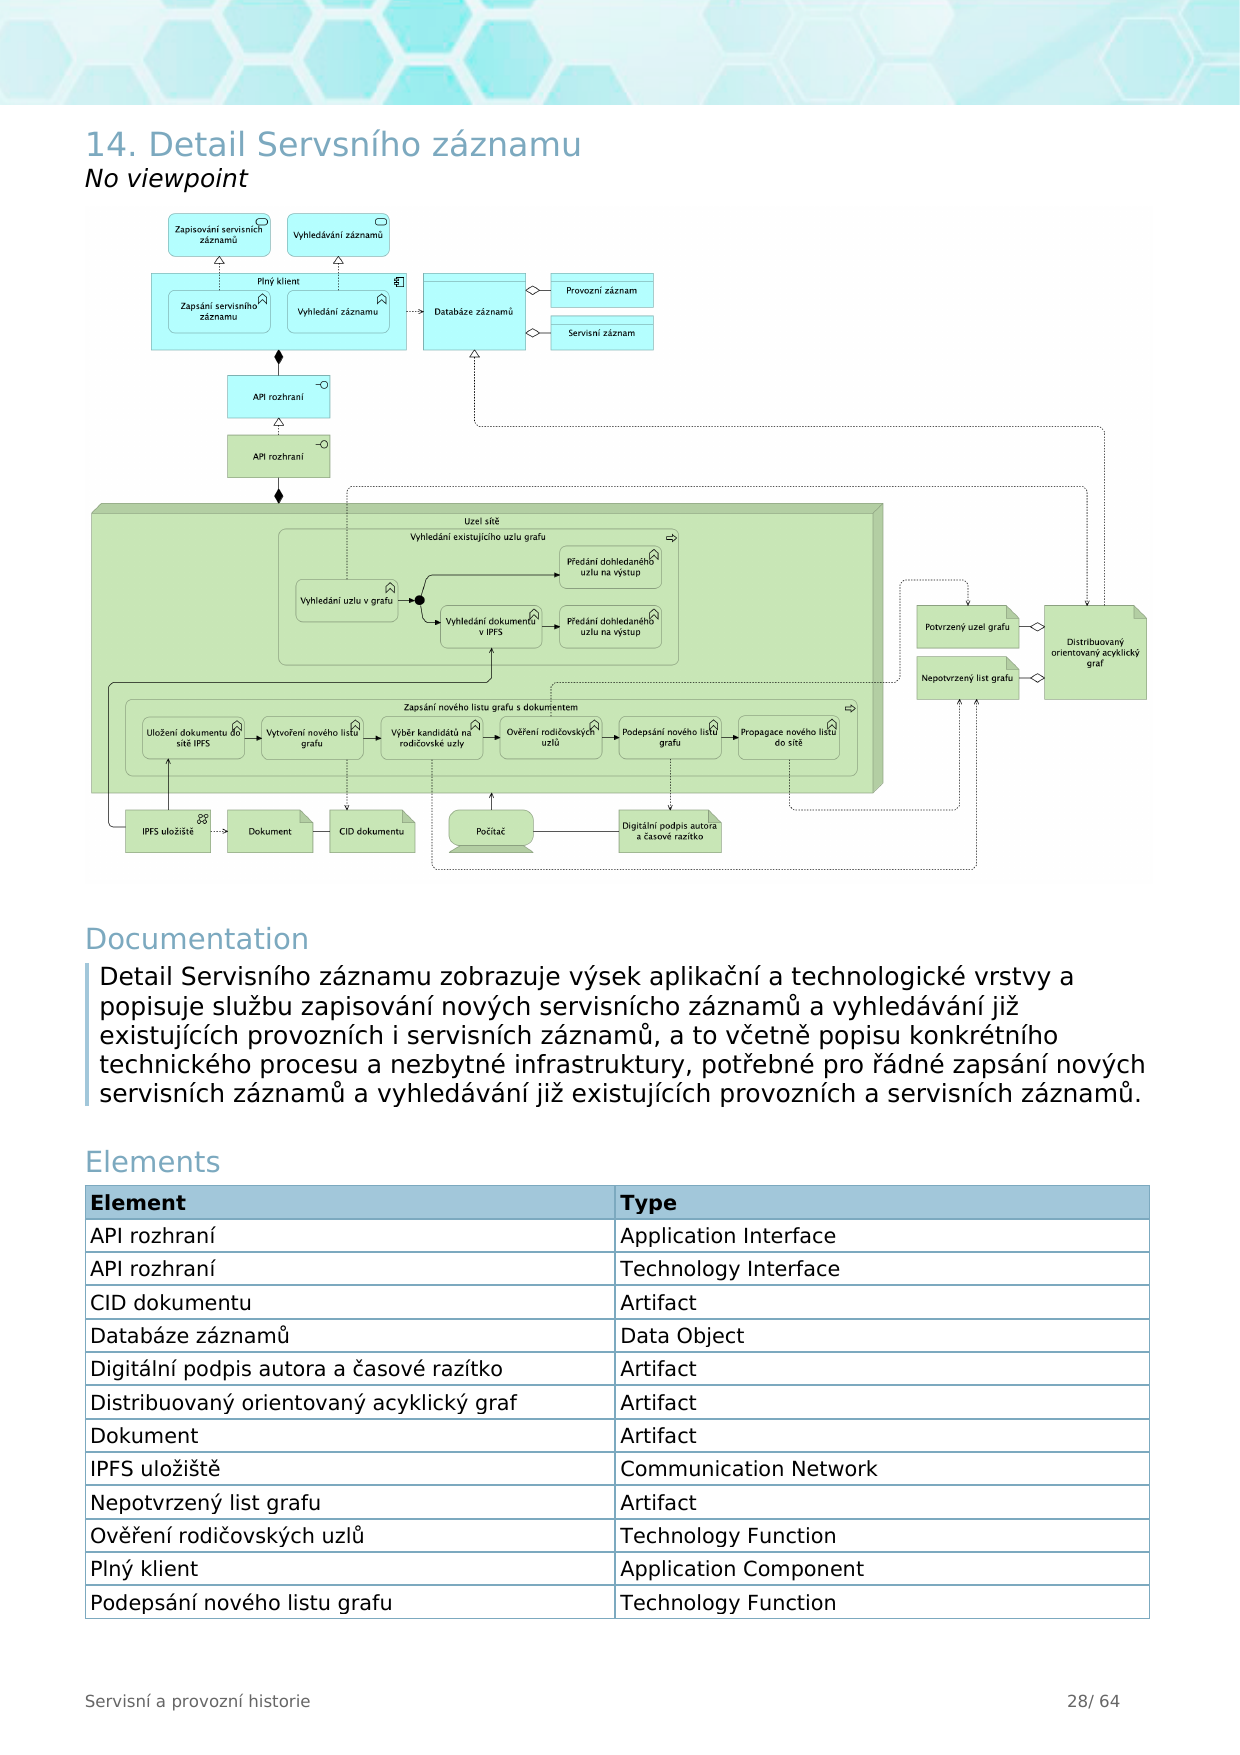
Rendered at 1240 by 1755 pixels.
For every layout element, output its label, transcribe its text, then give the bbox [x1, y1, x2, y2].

table_cell Podepsání nového listu grafu [86, 1586, 614, 1618]
table_cell [1150, 1552, 1155, 1585]
table_cell Technology Function [616, 1586, 1149, 1618]
table_cell [615, 1179, 919, 1185]
table_cell [1155, 1179, 1239, 1185]
table_cell [85, 196, 615, 206]
table_cell CID dokumentu [86, 1286, 614, 1318]
table_cell Distribuovaný orientovaný acyklický graf [86, 1386, 614, 1418]
table_cell [0, 1319, 84, 1352]
table_cell 14. Detail Servsního záznamu [85, 125, 1155, 164]
table_cell [1150, 1519, 1155, 1552]
table_cell [1088, 1619, 1150, 1650]
table_cell Servisní a provozní historie [85, 1650, 919, 1754]
table_cell [0, 1285, 84, 1319]
table_cell [0, 883, 84, 956]
table_cell [1150, 1219, 1155, 1252]
table_cell [0, 956, 84, 962]
table_cell [615, 105, 919, 125]
table_cell [1155, 956, 1239, 962]
table_cell Application Component [616, 1553, 1149, 1584]
table_cell Databáze záznamů [86, 1320, 614, 1351]
table_cell Type [616, 1186, 1149, 1218]
table_cell [615, 956, 919, 962]
table_cell [1155, 1285, 1239, 1319]
table_cell [0, 1179, 84, 1185]
table_cell [85, 1619, 615, 1650]
table_cell Application Interface [616, 1220, 1149, 1251]
table_cell [1155, 1619, 1239, 1650]
table_cell [0, 125, 84, 164]
table_cell [0, 165, 84, 196]
table_cell [1150, 1185, 1155, 1219]
table_cell Artifact [616, 1486, 1149, 1518]
table_cell [615, 1619, 919, 1650]
table_cell Element [86, 1186, 614, 1218]
table_cell [0, 1485, 84, 1519]
table_cell [615, 196, 919, 206]
table_cell Dokument [86, 1420, 614, 1451]
table_cell Artifact [616, 1353, 1149, 1384]
table_cell [1150, 1385, 1155, 1419]
table_cell [1155, 1219, 1239, 1252]
table_cell [1088, 956, 1150, 962]
table_cell [1150, 1106, 1155, 1179]
table_cell [919, 1179, 1088, 1185]
table_cell [0, 1106, 84, 1179]
table_cell [1155, 1319, 1239, 1352]
table_cell [0, 1519, 84, 1552]
table_cell [0, 1452, 84, 1485]
table_cell [1150, 1419, 1155, 1452]
table_cell [0, 1352, 84, 1385]
table_cell [1155, 883, 1239, 956]
table_cell [85, 956, 615, 962]
table_cell [1150, 105, 1155, 125]
table_cell [1155, 1106, 1239, 1179]
table_cell [85, 105, 615, 125]
table_cell Artifact [616, 1420, 1149, 1451]
table_cell [919, 196, 1088, 206]
table_cell [919, 956, 1088, 962]
table_cell [0, 963, 84, 1106]
table_cell [1150, 1619, 1155, 1650]
table_cell IPFS uložiště [86, 1453, 614, 1484]
table_cell Elements [85, 1106, 1150, 1179]
table_cell [1155, 1452, 1239, 1485]
table_cell [0, 1650, 84, 1754]
table_cell Plný klient [86, 1553, 614, 1584]
table_cell [0, 1552, 84, 1585]
table_cell [0, 1619, 84, 1650]
table_cell Artifact [616, 1386, 1149, 1418]
table_cell API rozhraní [86, 1253, 614, 1284]
table_cell [1150, 1485, 1155, 1519]
table_cell [1088, 105, 1150, 125]
table_cell [85, 1179, 615, 1185]
table_cell [1155, 196, 1239, 206]
table_cell [1155, 1352, 1239, 1385]
table_cell [919, 105, 1088, 125]
table_cell Technology Function [616, 1520, 1149, 1551]
table_cell [0, 1385, 84, 1419]
table_cell [1150, 1319, 1155, 1352]
table_cell [0, 206, 84, 883]
table_cell [1150, 1252, 1155, 1285]
table_cell [1155, 165, 1239, 196]
table_cell [1155, 1385, 1239, 1419]
table_cell [919, 1619, 1088, 1650]
table_cell [0, 196, 84, 206]
table_cell Artifact [616, 1286, 1149, 1318]
table_cell [1088, 1179, 1150, 1185]
table_cell API rozhraní [86, 1220, 614, 1251]
table_cell [1155, 125, 1239, 164]
table_cell [1155, 1650, 1239, 1754]
table_cell [1155, 1585, 1239, 1619]
table_cell [1155, 206, 1239, 883]
table_cell [1155, 1552, 1239, 1585]
table_cell Technology Interface [616, 1253, 1149, 1284]
table_cell Documentation [85, 883, 1155, 956]
table_cell [1088, 196, 1150, 206]
table_cell / 64 [1088, 1650, 1155, 1754]
table_cell [1155, 1519, 1239, 1552]
table_cell [1150, 1285, 1155, 1319]
table_cell [0, 1185, 84, 1219]
table_cell No viewpoint [85, 165, 1155, 196]
table_cell [1150, 1452, 1155, 1485]
table_cell [1155, 1185, 1239, 1219]
table_cell [0, 1219, 84, 1252]
table_cell [1155, 1485, 1239, 1519]
table_cell Data Object [616, 1320, 1149, 1351]
table_cell [1155, 105, 1239, 125]
table_cell Communication Network [616, 1453, 1149, 1484]
table_cell [0, 1585, 84, 1619]
table_cell 28 [919, 1650, 1088, 1754]
table_cell [0, 1252, 84, 1285]
table_cell [0, 1419, 84, 1452]
table_cell [1150, 1352, 1155, 1385]
table_cell [0, 105, 84, 125]
table_cell [1150, 1585, 1155, 1619]
table_cell Digitální podpis autora a časové razítko [86, 1353, 614, 1384]
table_cell [1155, 1252, 1239, 1285]
table_cell [1155, 963, 1239, 1106]
table_cell [1150, 196, 1155, 206]
table_cell Nepotvrzený list grafu [86, 1486, 614, 1518]
table_cell Detail Servisního záznamu zobrazuje výsek aplikační a technologické vrstvy a popisuje službu zapisování nových servisnícho záznamů a vyhledávání již existujících provozních i servisních záznamů, a to včetně popisu konkrétního technického procesu a nezbytné infrastruktury, potřebné pro řádné zapsání nových servisních záznamů a vyhledávání již existujících provozních a servisních záznamů. [89, 963, 1155, 1106]
table_cell Ověření rodičovských uzlů [86, 1520, 614, 1551]
table_cell [1155, 1419, 1239, 1452]
